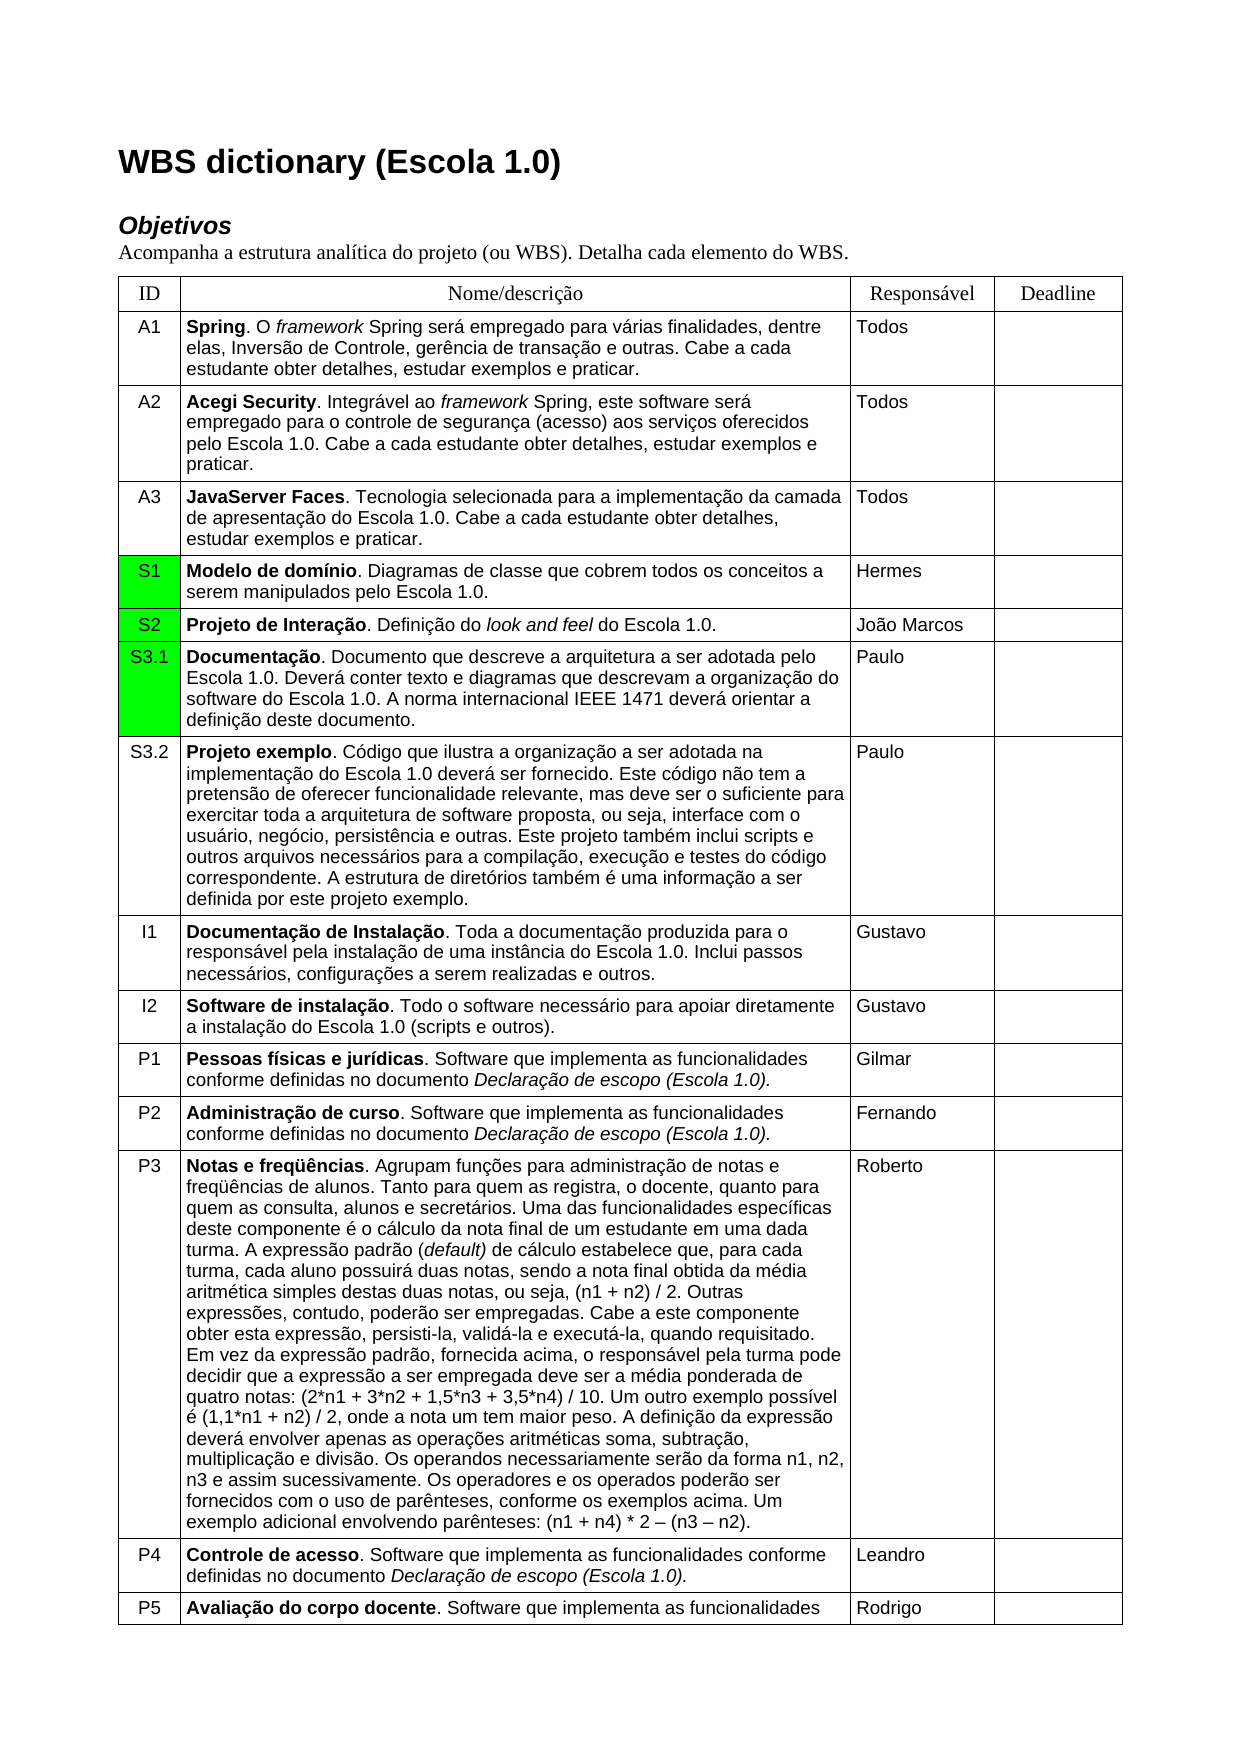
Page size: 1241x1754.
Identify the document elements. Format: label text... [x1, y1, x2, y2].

table_cell Projeto exemplo. Código que ilustra a organização a ser adotada na implementação do Escola 1.0 deverá ser fornecido. Este código não tem a pretensão de oferecer funcionalidade relevante, mas deve ser o suficiente para exercitar toda a arquitetura de software proposta, ou seja, interface com o usuário, negócio, persistência e outras. Este projeto também inclui scripts e outros arquivos necessários para a compilação, execução e testes do código correspondente. A estrutura de diretórios também é uma informação a ser definida por este projeto exemplo. [181, 737, 850, 915]
table_cell P5 [119, 1593, 180, 1624]
table_cell I2 [119, 991, 180, 1043]
table_cell A2 [119, 386, 180, 481]
table_cell [995, 1097, 1122, 1150]
table_cell Notas e freqüências. Agrupam funções para administração de notas e freqüências de alunos. Tanto para quem as registra, o docente, quanto para quem as consulta, alunos e secretários. Uma das funcionalidades específicas deste componente é o cálculo da nota final de um estudante em uma dada turma. A expressão padrão (default) de cálculo estabelece que, para cada turma, cada aluno possuirá duas notas, sendo a nota final obtida da média aritmética simples destas duas notas, ou seja, (n1 + n2) / 2. Outras expressões, contudo, poderão ser empregadas. Cabe a este componente obter esta expressão, persisti-la, validá-la e executá-la, quando requisitado. Em vez da expressão padrão, fornecida acima, o responsável pela turma pode decidir que a expressão a ser empregada deve ser a média ponderada de quatro notas: (2*n1 + 3*n2 + 1,5*n3 + 3,5*n4) / 10. Um outro exemplo possível é (1,1*n1 + n2) / 2, onde a nota um tem maior peso. A definição da expressão deverá envolver apenas as operações aritméticas soma, subtração, multiplicação e divisão. Os operandos necessariamente serão da forma n1, n2, n3 e assim sucessivamente. Os operadores e os operados poderão ser fornecidos com o uso de parênteses, conforme os exemplos acima. Um exemplo adicional envolvendo parênteses: (n1 + n4) * 2 – (n3 – n2). [181, 1151, 850, 1538]
table_cell S1 [119, 556, 180, 608]
table_cell Software de instalação. Todo o software necessário para apoiar diretamente a instalação do Escola 1.0 (scripts e outros). [181, 991, 850, 1043]
text Acompanha a estrutura analítica do projeto (ou WBS). Detalha cada elemento do WBS. [118, 241, 1122, 264]
table_cell A1 [119, 312, 180, 385]
table_cell [995, 1593, 1122, 1624]
table_cell [995, 1539, 1122, 1592]
table_cell JavaServer Faces. Tecnologia selecionada para a implementação da camada de apresentação do Escola 1.0. Cabe a cada estudante obter detalhes, estudar exemplos e praticar. [181, 482, 850, 555]
subtitle WBS dictionary (Escola 1.0) [118, 143, 1122, 181]
table_cell Leandro [851, 1539, 994, 1592]
table_cell [995, 386, 1122, 481]
table_cell [995, 1151, 1122, 1538]
table_cell Todos [851, 482, 994, 555]
table_header ID [119, 277, 180, 311]
table_cell Spring. O framework Spring será empregado para várias finalidades, dentre elas, Inversão de Controle, gerência de transação e outras. Cabe a cada estudante obter detalhes, estudar exemplos e praticar. [181, 312, 850, 385]
table_cell [995, 482, 1122, 555]
table_cell Fernando [851, 1097, 994, 1150]
table_cell [995, 556, 1122, 608]
table_cell João Marcos [851, 609, 994, 641]
table_header Nome/descrição [181, 277, 850, 311]
subtitle Objetivos [118, 212, 1122, 240]
table_cell [995, 916, 1122, 989]
table_cell Administração de curso. Software que implementa as funcionalidades conforme definidas no documento Declaração de escopo (Escola 1.0). [181, 1097, 850, 1150]
table_cell Projeto de Interação. Definição do look and feel do Escola 1.0. [181, 609, 850, 641]
table_cell P2 [119, 1097, 180, 1150]
table_cell Gustavo [851, 991, 994, 1043]
table_cell S3.1 [119, 642, 180, 736]
table_cell [995, 609, 1122, 641]
table_cell P4 [119, 1539, 180, 1592]
table_cell Acegi Security. Integrável ao framework Spring, este software será empregado para o controle de segurança (acesso) aos serviços oferecidos pelo Escola 1.0. Cabe a cada estudante obter detalhes, estudar exemplos e praticar. [181, 386, 850, 481]
table_cell [995, 737, 1122, 915]
table_cell Roberto [851, 1151, 994, 1538]
table_header Deadline [995, 277, 1122, 311]
table_cell Modelo de domínio. Diagramas de classe que cobrem todos os conceitos a serem manipulados pelo Escola 1.0. [181, 556, 850, 608]
table_cell I1 [119, 916, 180, 989]
table_cell S3.2 [119, 737, 180, 915]
table_cell [995, 312, 1122, 385]
table_cell Hermes [851, 556, 994, 608]
table_cell Paulo [851, 642, 994, 736]
table_cell Documentação. Documento que descreve a arquitetura a ser adotada pelo Escola 1.0. Deverá conter texto e diagramas que descrevam a organização do software do Escola 1.0. A norma internacional IEEE 1471 deverá orientar a definição deste documento. [181, 642, 850, 736]
table_cell Paulo [851, 737, 994, 915]
table_cell Gustavo [851, 916, 994, 989]
table_cell P1 [119, 1044, 180, 1096]
table_cell Gilmar [851, 1044, 994, 1096]
table_cell Rodrigo [851, 1593, 994, 1624]
table_cell Pessoas físicas e jurídicas. Software que implementa as funcionalidades conforme definidas no documento Declaração de escopo (Escola 1.0). [181, 1044, 850, 1096]
table_cell S2 [119, 609, 180, 641]
table_cell [995, 642, 1122, 736]
table_cell Documentação de Instalação. Toda a documentação produzida para o responsável pela instalação de uma instância do Escola 1.0. Inclui passos necessários, configurações a serem realizadas e outros. [181, 916, 850, 989]
table_cell P3 [119, 1151, 180, 1538]
table_cell Todos [851, 386, 994, 481]
table_header Responsável [851, 277, 994, 311]
table_cell A3 [119, 482, 180, 555]
table_cell Avaliação do corpo docente. Software que implementa as funcionalidades [181, 1593, 850, 1624]
table_cell [995, 1044, 1122, 1096]
table_cell [995, 991, 1122, 1043]
table_cell Todos [851, 312, 994, 385]
table_cell Controle de acesso. Software que implementa as funcionalidades conforme definidas no documento Declaração de escopo (Escola 1.0). [181, 1539, 850, 1592]
